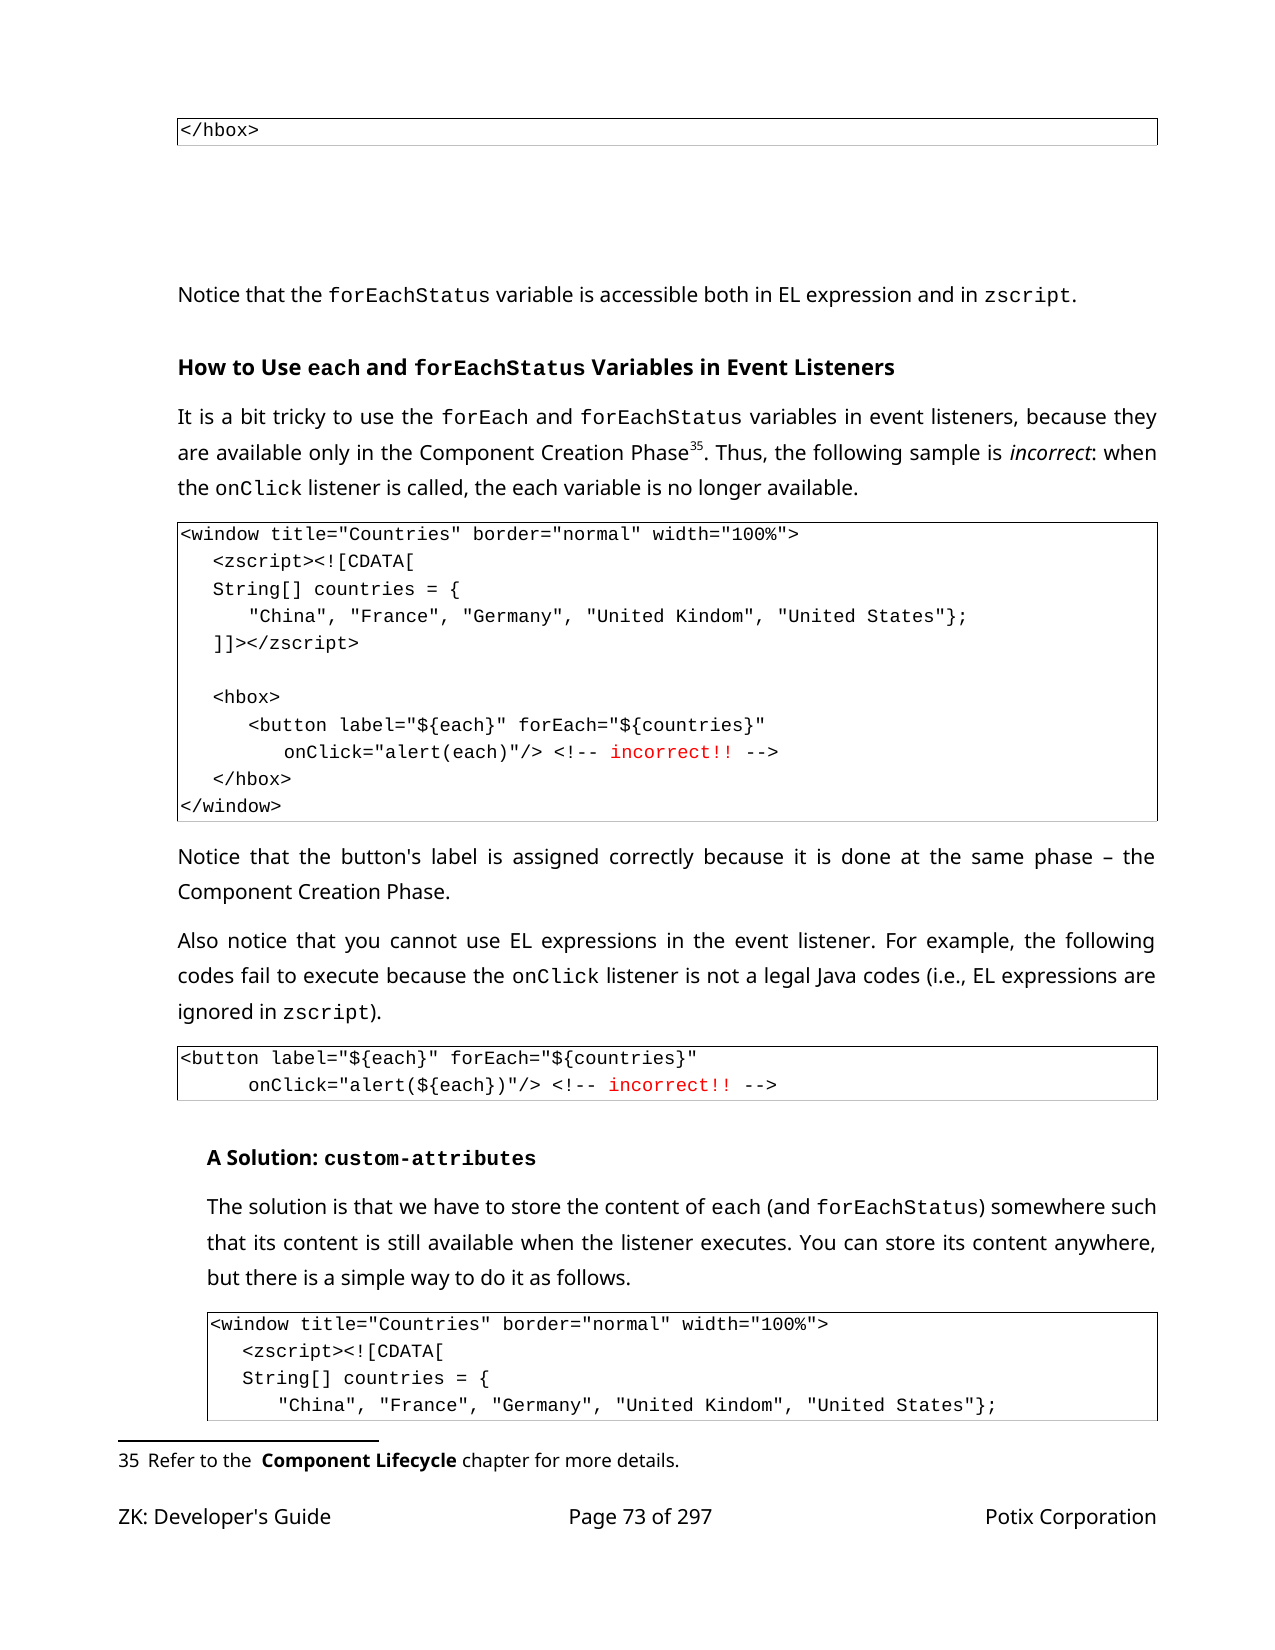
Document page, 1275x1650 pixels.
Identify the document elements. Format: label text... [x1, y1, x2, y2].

text <window title="Countries" border="normal" width="100%"> [178, 523, 1157, 546]
text onClick="alert(${each})"/> <!-- incorrect!! --> [178, 1073, 1157, 1100]
subtitle A Solution: custom-attributes [207, 1143, 1157, 1171]
text </hbox> [178, 119, 1157, 145]
text Also notice that you cannot use EL expressions in the event listener. For example, the following codes fail to execute because the onClick listener is not a legal Java codes (i.e., EL expressions are ignored in zscript). [177, 926, 1157, 1025]
text String[] countries = { [208, 1366, 1157, 1390]
text </hbox> [178, 767, 1157, 791]
text <zscript><![CDATA[ [208, 1339, 1157, 1363]
text </window> [178, 794, 1157, 821]
text Refer to the Component Lifecycle chapter for more details. [118, 1447, 1157, 1473]
text onClick="alert(each)"/> <!-- incorrect!! --> [178, 740, 1157, 764]
text <window title="Countries" border="normal" width="100%"> [208, 1313, 1157, 1336]
text Notice that the forEachStatus variable is accessible both in EL expression and in zscript. [177, 166, 1157, 309]
text <button label="${each}" forEach="${countries}" [178, 712, 1157, 737]
text <button label="${each}" forEach="${countries}" [178, 1047, 1157, 1070]
text <zscript><![CDATA[ [178, 549, 1157, 574]
text ]]></zscript> [178, 631, 1157, 655]
subtitle How to Use each and forEachStatus Variables in Event Listeners [177, 352, 1157, 382]
text The solution is that we have to store the content of each (and forEachStatus) somewhere such that its content is still available when the listener executes. You can store its content anywhere, but there is a simple way to do it as follows. [207, 1192, 1157, 1291]
text <hbox> [178, 685, 1157, 709]
text "China", "France", "Germany", "United Kindom", "United States"}; [178, 604, 1157, 628]
text It is a bit tricky to use the forEach and forEachStatus variables in event listeners, because they are available only in the Component Creation Phase. Thus, the following sample is incorrect: when the onClick listener is called, the each variable is no longer available. [177, 402, 1157, 502]
text "China", "France", "Germany", "United Kindom", "United States"}; [208, 1393, 1157, 1420]
text Notice that the button's label is assigned correctly because it is done at the same phase – the Component Creation Phase. [177, 842, 1157, 905]
text String[] countries = { [178, 577, 1157, 601]
